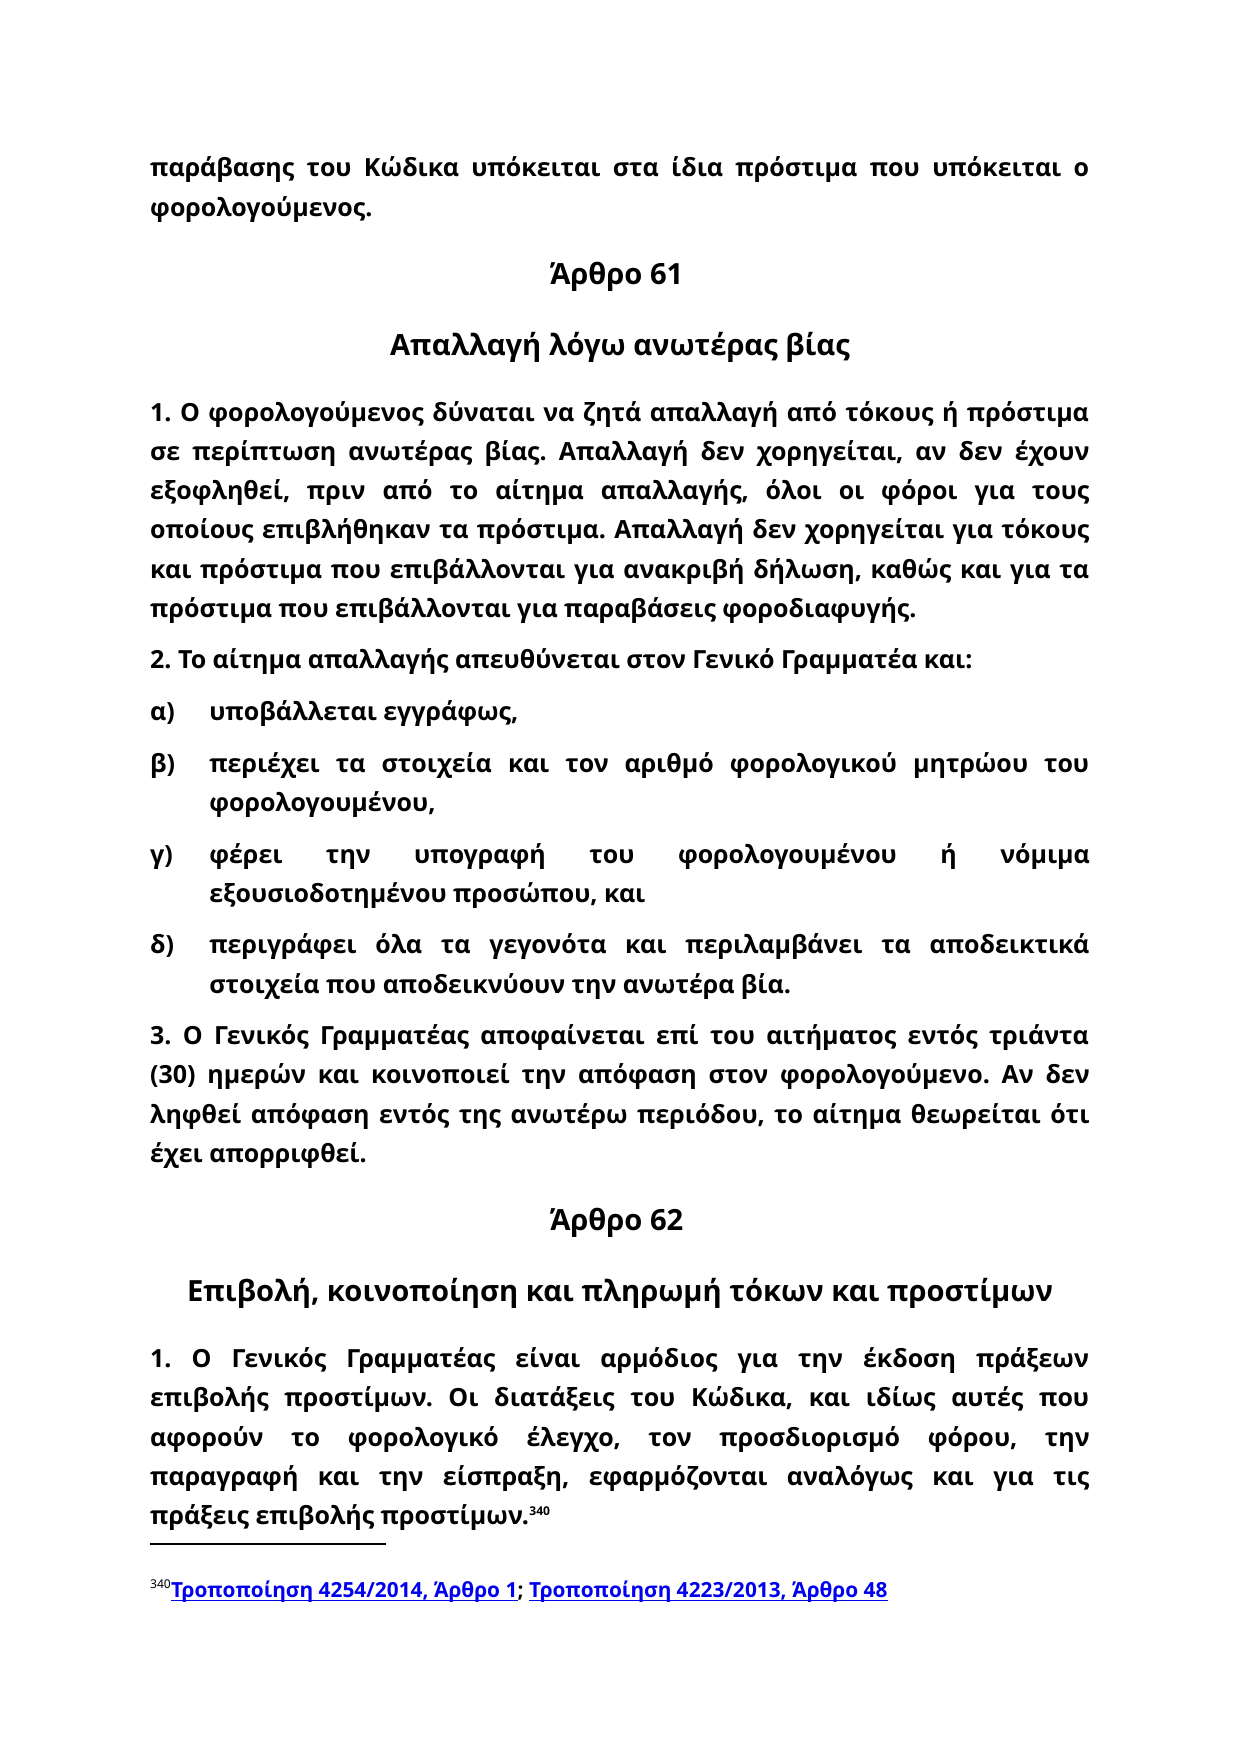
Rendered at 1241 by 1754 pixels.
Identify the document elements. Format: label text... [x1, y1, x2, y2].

text 1. Ο φορολογούμενος δύναται να ζητά απαλλαγή από τόκους ή πρόστιμα σε περίπτωση ανωτέρας βίας. Απαλλαγή δεν χορηγείται, αν δεν έχουν εξοφληθεί, πριν από το αίτημα απαλλαγής, όλοι οι φόροι για τους οποίους επιβλήθηκαν τα πρόστιμα. Απαλλαγή δεν χορηγείται για τόκους και πρόστιμα που επιβάλλονται για ανακριβή δήλωση, καθώς και για τα πρόστιμα που επιβάλλονται για παραβάσεις φοροδιαφυγής. [150, 394, 1090, 624]
subtitle Επιβολή, κοινοποίηση και πληρωμή τόκων και προστίμων [150, 1270, 1090, 1310]
list δ) περιγράφει όλα τα γεγονότα και περιλαμβάνει τα αποδεικτικά στοιχεία που αποδεικνύουν την ανωτέρα βία. [150, 927, 1090, 1000]
text Τροποποίηση 4254/2014, Άρθρο 1; Τροποποίηση 4223/2013, Άρθρο 48 [150, 1576, 1090, 1604]
subtitle Άρθρο 61 [150, 253, 1090, 293]
text παράβασης του Κώδικα υπόκειται στα ίδια πρόστιμα που υπόκειται ο φορολογούμενος. [150, 150, 1090, 223]
text 1. Ο Γενικός Γραμματέας είναι αρμόδιος για την έκδοση πράξεων επιβολής προστίμων. Οι διατάξεις του Κώδικα, και ιδίως αυτές που αφορούν το φορολογικό έλεγχο, τον προσδιορισμό φόρου, την παραγραφή και την είσπραξη, εφαρμόζονται αναλόγως και για τις πράξεις επιβολής προστίμων. [150, 1341, 1090, 1532]
list β) περιέχει τα στοιχεία και τον αριθμό φορολογικού μητρώου του φορολογουμένου, [150, 745, 1090, 819]
text 2. Το αίτημα απαλλαγής απευθύνεται στον Γενικό Γραμματέα και: [150, 642, 1090, 676]
subtitle Άρθρο 62 [150, 1199, 1090, 1239]
subtitle Απαλλαγή λόγω ανωτέρας βίας [150, 324, 1090, 364]
list γ) φέρει την υπογραφή του φορολογουμένου ή νόμιμα εξουσιοδοτημένου προσώπου, και [150, 836, 1090, 909]
list α) υποβάλλεται εγγράφως, [150, 694, 1090, 728]
text 3. Ο Γενικός Γραμματέας αποφαίνεται επί του αιτήματος εντός τριάντα (30) ημερών και κοινοποιεί την απόφαση στον φορολογούμενο. Αν δεν ληφθεί απόφαση εντός της ανωτέρω περιόδου, το αίτημα θεωρείται ότι έχει απορριφθεί. [150, 1018, 1090, 1169]
